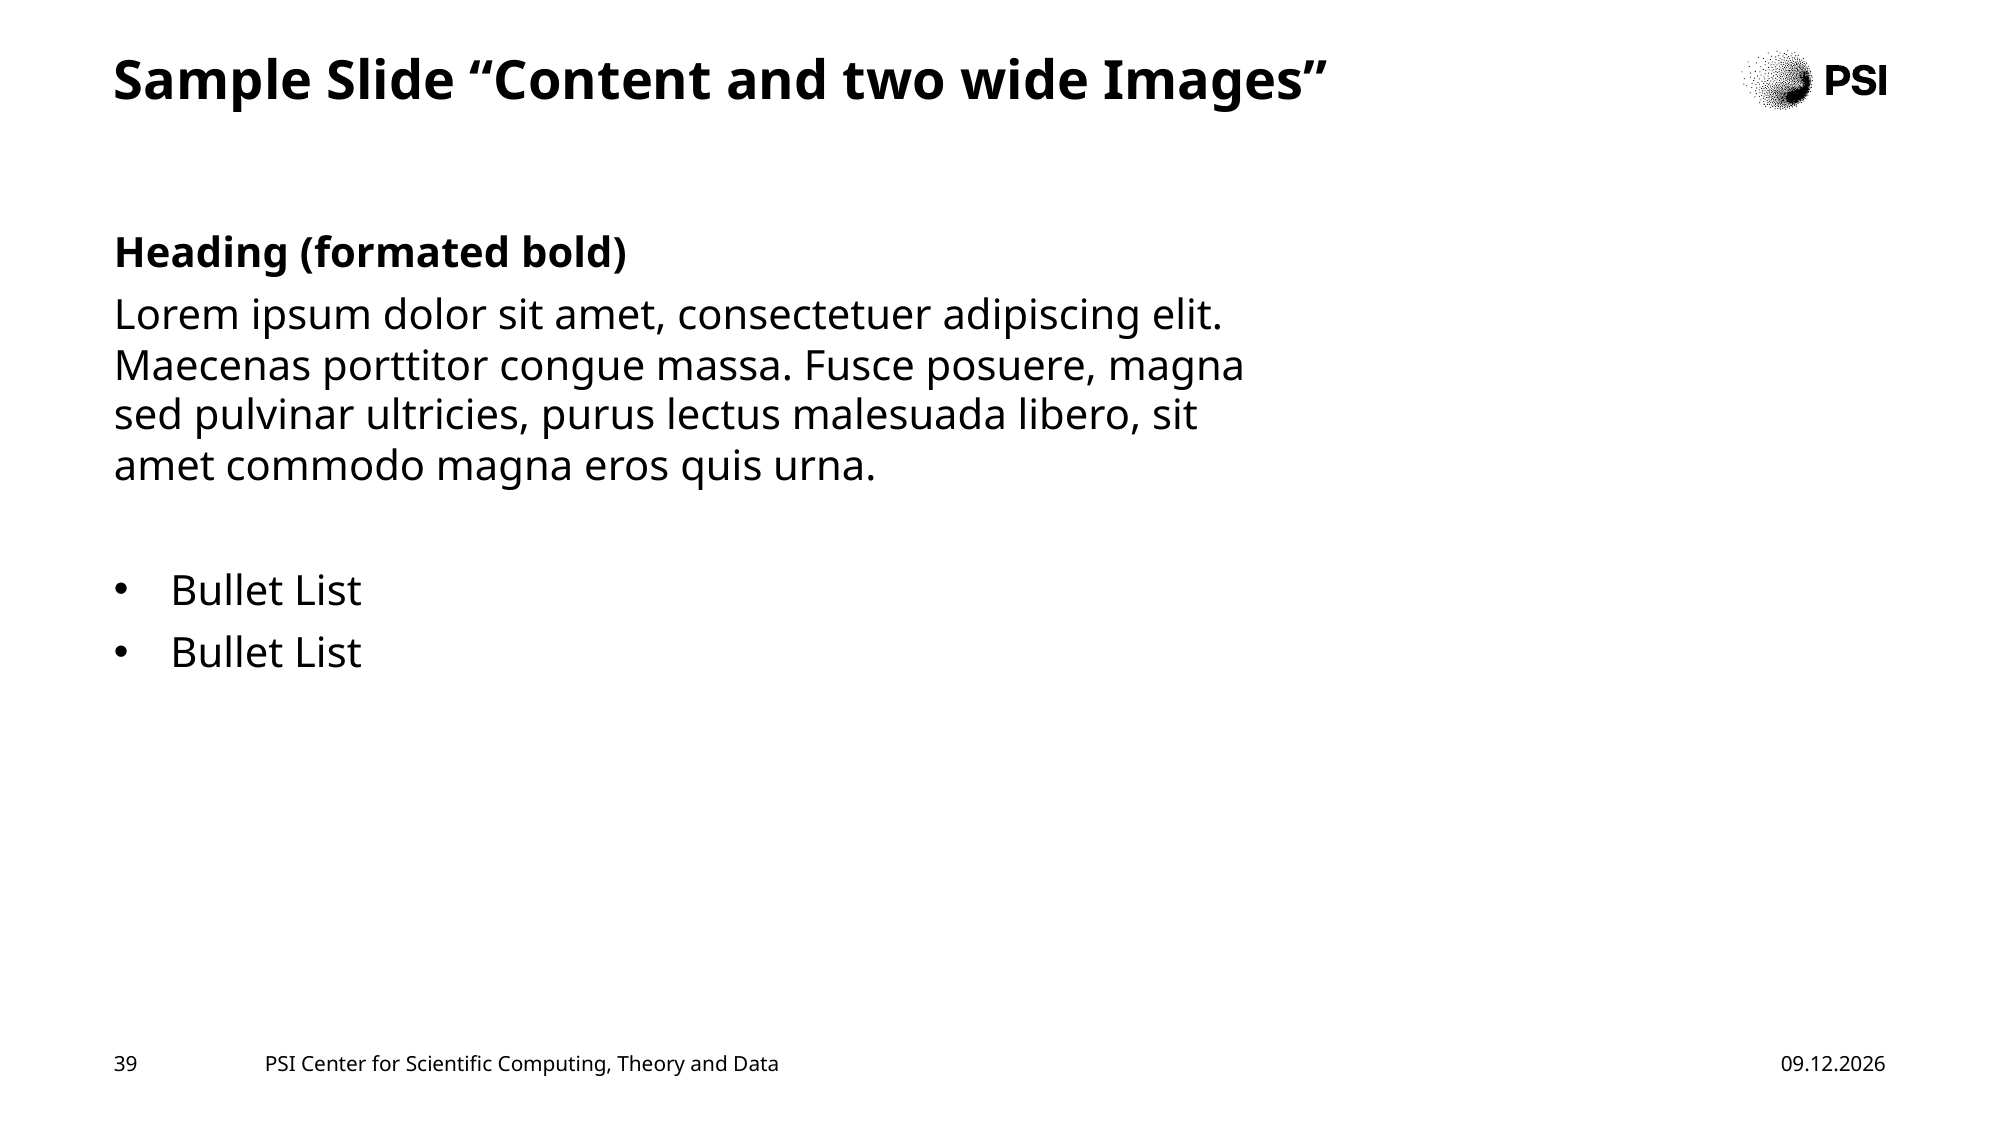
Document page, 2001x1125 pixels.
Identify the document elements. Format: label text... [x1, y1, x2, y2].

title Sample Slide “Content and two wide Images” [114, 45, 1585, 179]
list Heading (formated bold) Lorem ipsum dolor sit amet, consectetuer adipiscing elit. Maecenas porttitor congue massa. Fusce posuere, magna sed pulvinar ultricies, purus lectus malesuada libero, sit amet commodo magna eros quis urna. Bullet List Bullet List [114, 225, 1284, 988]
